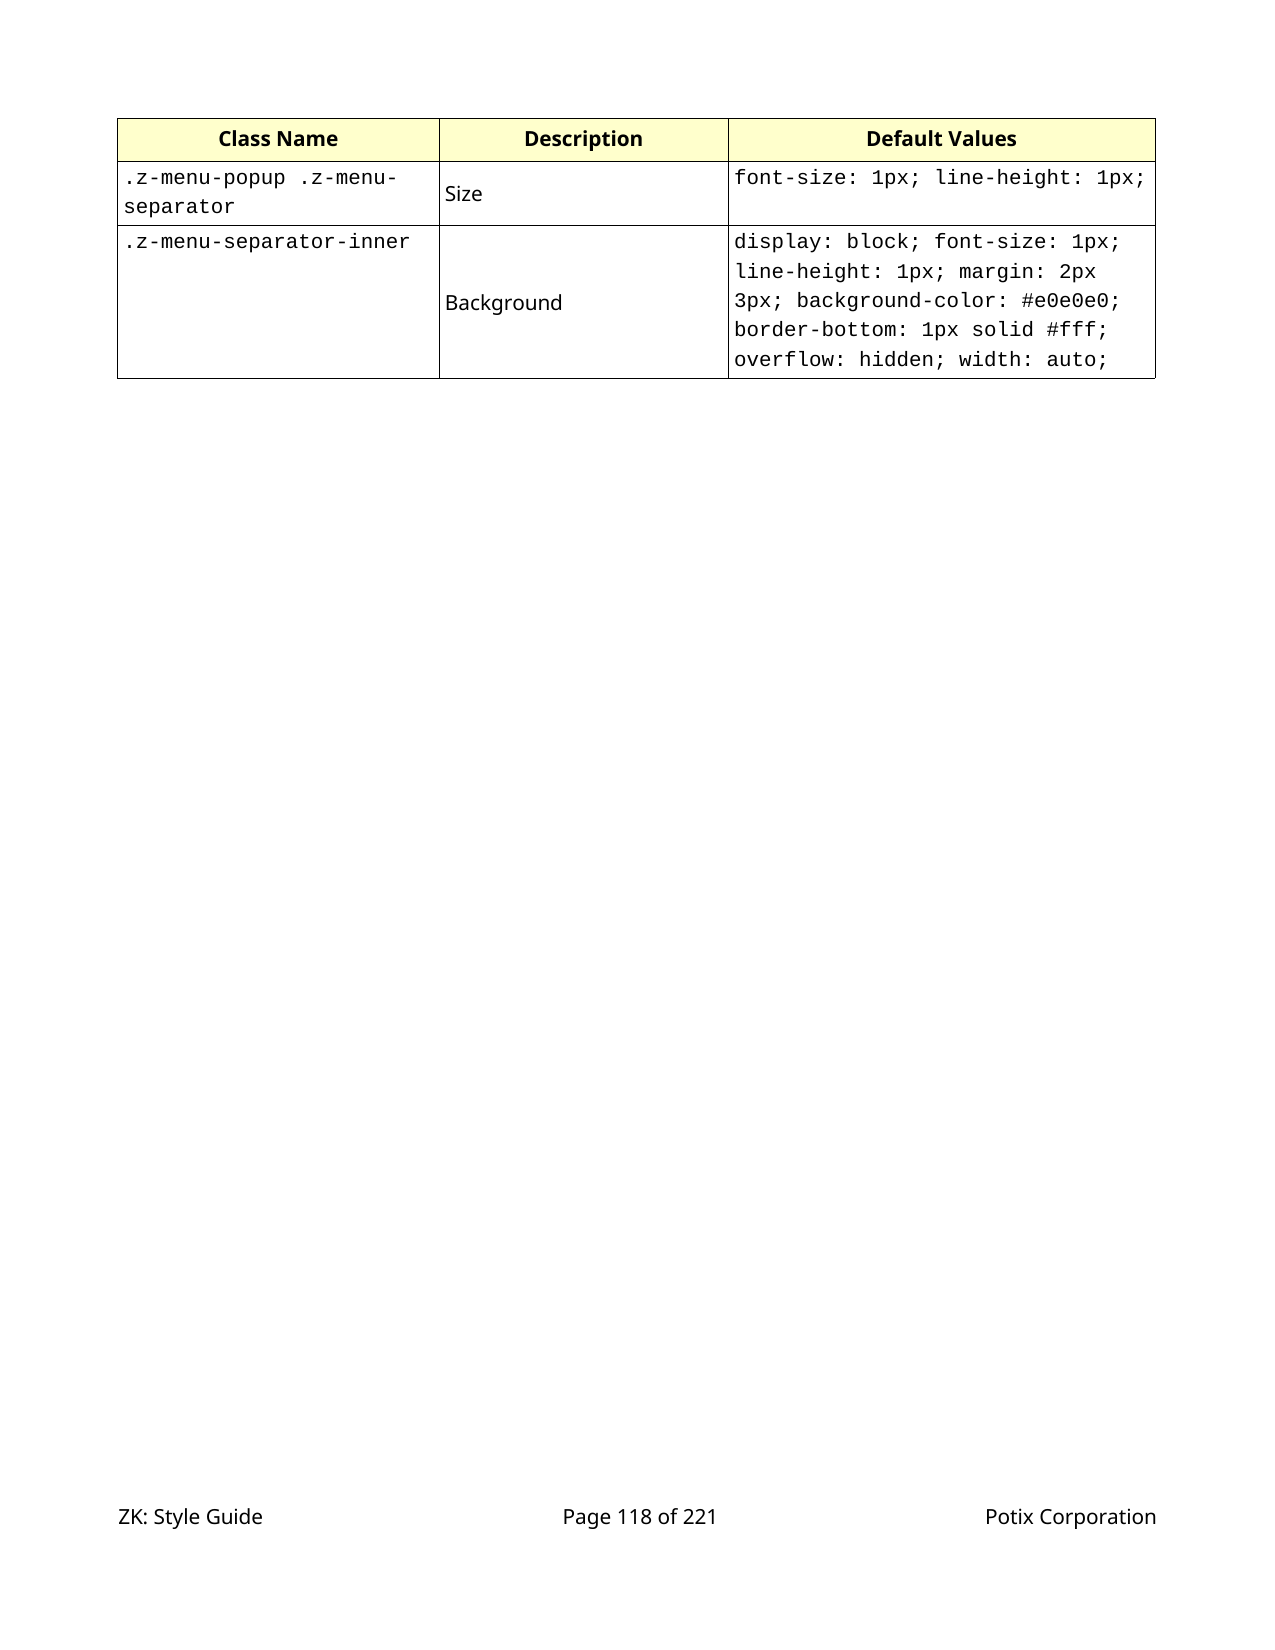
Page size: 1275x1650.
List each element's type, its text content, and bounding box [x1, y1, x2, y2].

table_cell .z-menu-popup .z-menu-separator [118, 162, 439, 225]
table_header Description [440, 119, 728, 161]
table_cell .z-menu-separator-inner [118, 226, 439, 378]
table_cell display: block; font-size: 1px; line-height: 1px; margin: 2px 3px; background-color: #e0e0e0; border-bottom: 1px solid #fff; overflow: hidden; width: auto; [729, 226, 1155, 378]
table_cell Background [440, 226, 728, 378]
table_cell font-size: 1px; line-height: 1px; [729, 162, 1155, 225]
table_header Class Name [118, 119, 439, 161]
table_header Default Values [729, 119, 1155, 161]
table_cell Size [440, 162, 728, 225]
